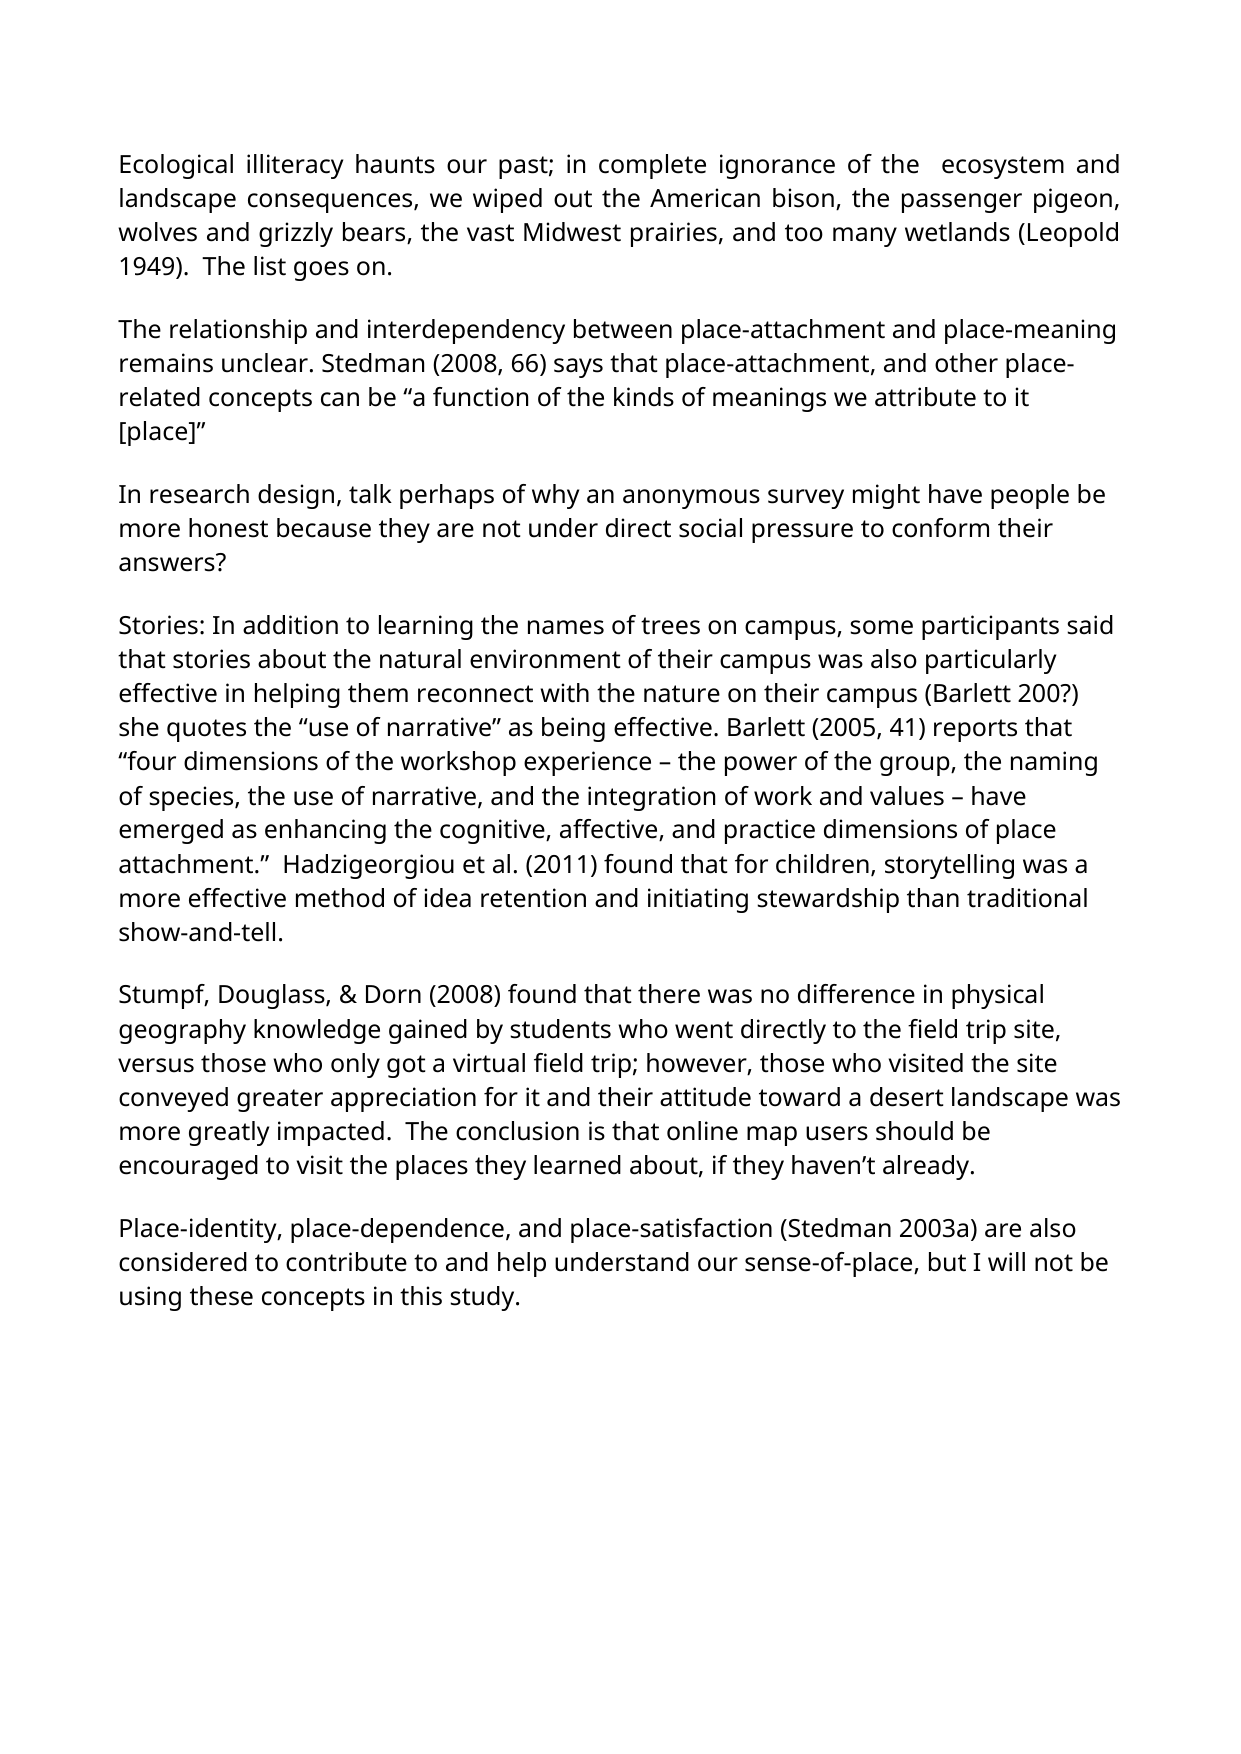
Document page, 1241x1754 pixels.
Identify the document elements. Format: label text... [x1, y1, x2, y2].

text Stumpf, Douglass, & Dorn (2008) found that there was no difference in physical geography knowledge gained by students who went directly to the field trip site, versus those who only got a virtual field trip; however, those who visited the site conveyed greater appreciation for it and their attitude toward a desert landscape was more greatly impacted. The conclusion is that online map users should be encouraged to visit the places they learned about, if they haven’t already. [118, 977, 1122, 1182]
text The relationship and interdependency between place-attachment and place-meaning remains unclear. Stedman (2008, 66) says that place-attachment, and other place-related concepts can be “a function of the kinds of meanings we attribute to it [place]” [118, 312, 1122, 448]
text Stories: In addition to learning the names of trees on campus, some participants said that stories about the natural environment of their campus was also particularly effective in helping them reconnect with the nature on their campus (Barlett 200?) she quotes the “use of narrative” as being effective. Barlett (2005, 41) reports that “four dimensions of the workshop experience – the power of the group, the naming of species, the use of narrative, and the integration of work and values – have emerged as enhancing the cognitive, affective, and practice dimensions of place attachment.” Hadzigeorgiou et al. (2011) found that for children, storytelling was a more effective method of idea retention and initiating stewardship than traditional show-and-tell. [118, 608, 1122, 948]
text In research design, talk perhaps of why an anonymous survey might have people be more honest because they are not under direct social pressure to conform their answers? [118, 477, 1122, 579]
text Ecological illiteracy haunts our past; in complete ignorance of the ecosystem and landscape consequences, we wiped out the American bison, the passenger pigeon, wolves and grizzly bears, the vast Midwest prairies, and too many wetlands (Leopold 1949). The list goes on. [118, 147, 1122, 283]
text Place-identity, place-dependence, and place-satisfaction (Stedman 2003a) are also considered to contribute to and help understand our sense-of-place, but I will not be using these concepts in this study. [118, 1210, 1122, 1312]
